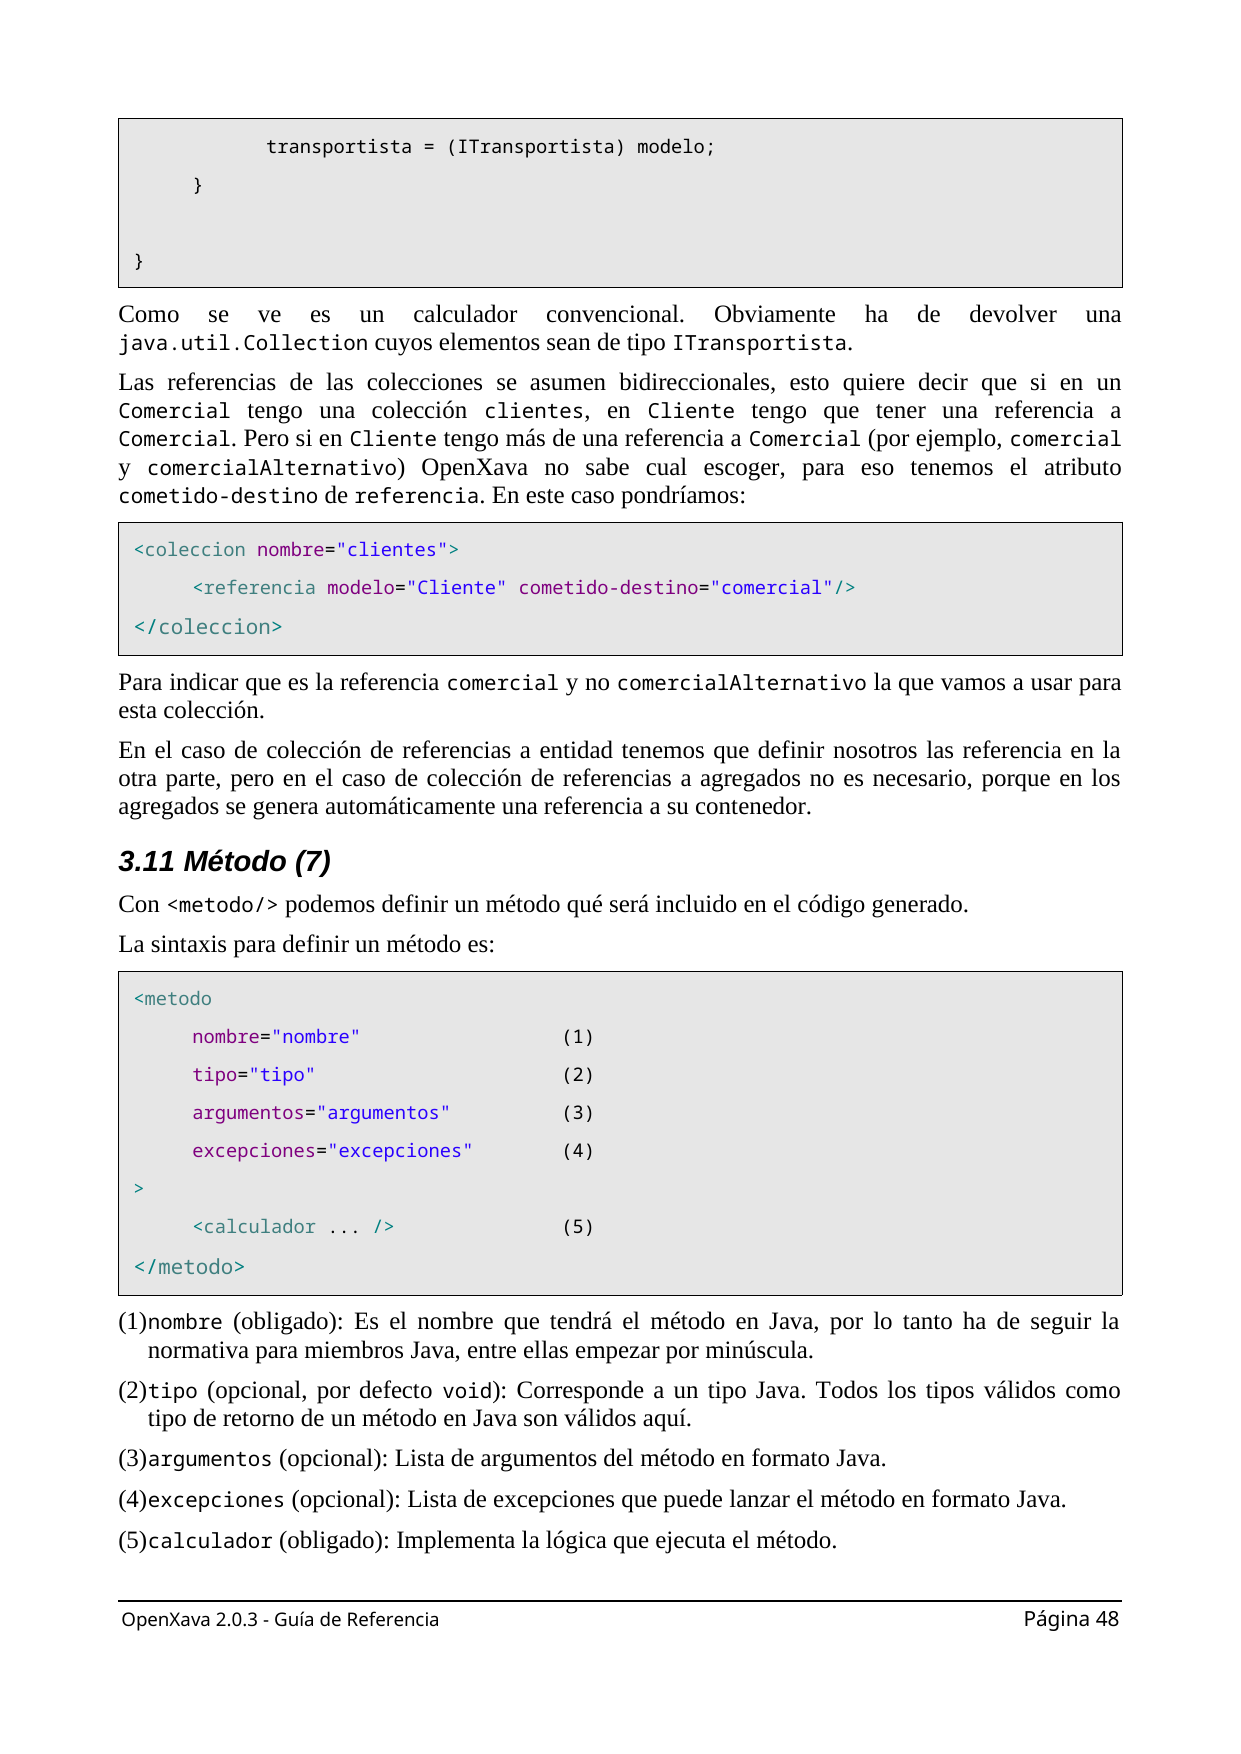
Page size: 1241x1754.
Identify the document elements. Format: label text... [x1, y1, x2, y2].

text excepciones="excepciones" (4) [119, 1123, 1122, 1161]
text <calculador ... /> (5) [119, 1199, 1122, 1237]
text Como se ve es un calculador convencional. Obviamente ha de devolver una java.util.Collection cuyos elementos sean de tipo ITransportista. [118, 300, 1122, 356]
text nombre="nombre" (1) [119, 1009, 1122, 1047]
text argumentos="argumentos" (3) [119, 1085, 1122, 1123]
text } [119, 156, 1122, 194]
text </metodo> [119, 1237, 1122, 1295]
text <coleccion nombre="clientes"> [119, 523, 1122, 559]
text <referencia modelo="Cliente" cometido-destino="comercial"/> [119, 559, 1122, 598]
text Las referencias de las colecciones se asumen bidireccionales, esto quiere decir que si en un Comercial tengo una colección clientes, en Cliente tengo que tener una referencia a Comercial. Pero si en Cliente tengo más de una referencia a Comercial (por ejemplo, comercial y comercialAlternativo) OpenXava no sabe cual escoger, para eso tenemos el atributo cometido-destino de referencia. En este caso pondríamos: [118, 368, 1122, 509]
text </coleccion> [119, 598, 1122, 655]
list excepciones (opcional): Lista de excepciones que puede lanzar el método en formato Java. [118, 1485, 1122, 1513]
list nombre (obligado): Es el nombre que tendrá el método en Java, por lo tanto ha de seguir la normativa para miembros Java, entre ellas empezar por minúscula. [118, 1307, 1122, 1363]
text > [119, 1161, 1122, 1199]
text Para indicar que es la referencia comercial y no comercialAlternativo la que vamos a usar para esta colección. [118, 668, 1122, 724]
list calculador (obligado): Implementa la lógica que ejecuta el método. [118, 1526, 1122, 1554]
list argumentos (opcional): Lista de argumentos del método en formato Java. [118, 1444, 1122, 1473]
text tipo="tipo" (2) [119, 1047, 1122, 1085]
subtitle Método (7) [118, 845, 1122, 877]
text Con <metodo/> podemos definir un método qué será incluido en el código generado. [118, 890, 1122, 918]
text } [119, 232, 1122, 287]
text <metodo [119, 972, 1122, 1009]
list tipo (opcional, por defecto void): Corresponde a un tipo Java. Todos los tipos válidos como tipo de retorno de un método en Java son válidos aquí. [118, 1376, 1122, 1432]
text transportista = (ITransportista) modelo; [119, 119, 1122, 156]
text En el caso de colección de referencias a entidad tenemos que definir nosotros las referencia en la otra parte, pero en el caso de colección de referencias a agregados no es necesario, porque en los agregados se genera automáticamente una referencia a su contenedor. [118, 737, 1122, 820]
text La sintaxis para definir un método es: [118, 931, 1122, 958]
